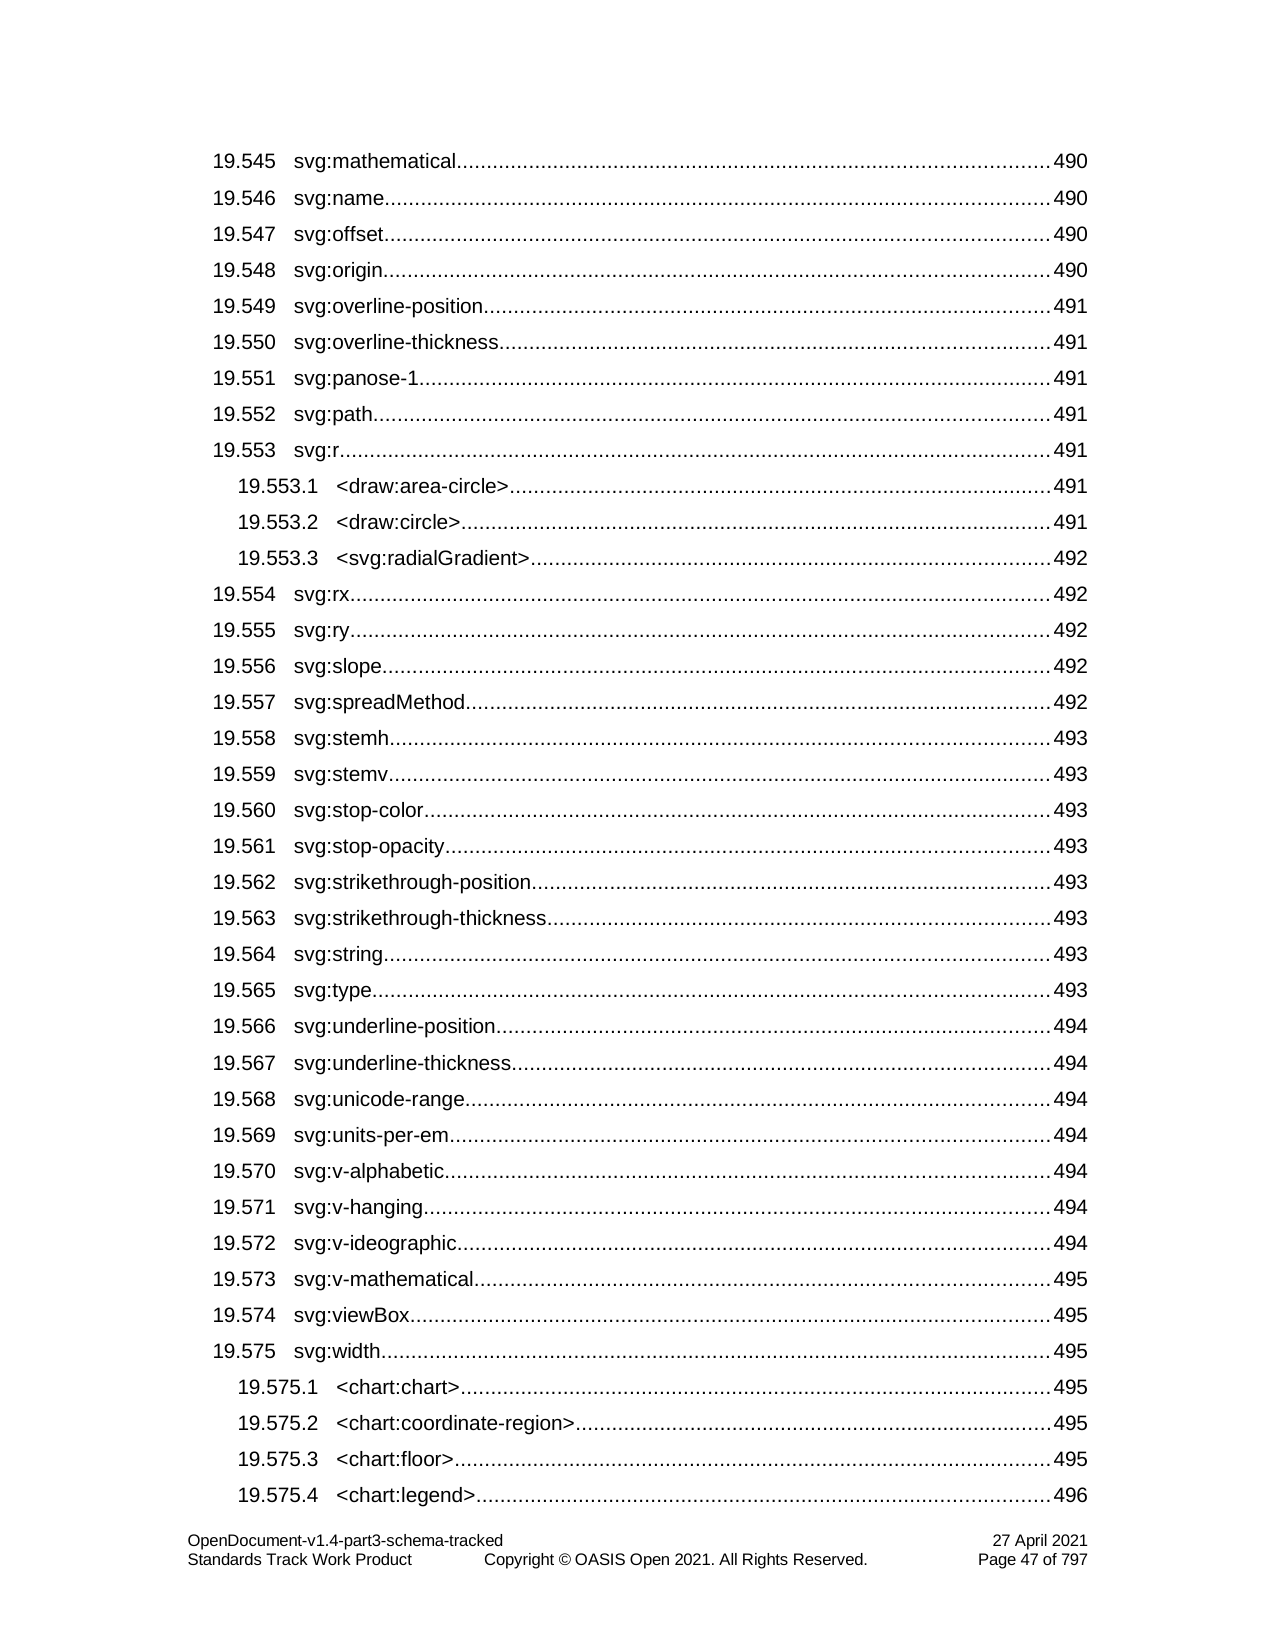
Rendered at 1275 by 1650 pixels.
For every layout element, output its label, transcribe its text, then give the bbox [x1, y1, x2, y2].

text 19.555 svg:ry 492 [212, 618, 1088, 642]
text 19.560 svg:stop-color 493 [212, 799, 1088, 822]
text 19.548 svg:origin 490 [212, 258, 1088, 282]
text 19.570 svg:v-alphabetic 494 [212, 1159, 1088, 1183]
text 19.546 svg:name 490 [212, 186, 1088, 209]
text 19.568 svg:unicode-range 494 [212, 1087, 1088, 1111]
text 19.562 svg:strikethrough-position 493 [212, 871, 1088, 894]
text 19.572 svg:v-ideographic 494 [212, 1231, 1088, 1255]
text 19.575.3 <chart:floor> 495 [237, 1447, 1088, 1471]
text 19.565 svg:type 493 [212, 979, 1088, 1002]
text 19.575.2 <chart:coordinate-region> 495 [237, 1411, 1088, 1435]
text 19.549 svg:overline-position 491 [212, 294, 1088, 318]
text 19.553.1 <draw:area-circle> 491 [237, 474, 1088, 498]
text 19.557 svg:spreadMethod 492 [212, 691, 1088, 714]
text 19.556 svg:slope 492 [212, 654, 1088, 678]
text 19.559 svg:stemv 493 [212, 763, 1088, 786]
text 19.551 svg:panose-1 491 [212, 366, 1088, 390]
text 19.545 svg:mathematical 490 [212, 150, 1088, 173]
text 19.552 svg:path 491 [212, 402, 1088, 426]
text 19.561 svg:stop-opacity 493 [212, 835, 1088, 858]
text 19.575.4 <chart:legend> 496 [237, 1483, 1088, 1507]
text 19.566 svg:underline-position 494 [212, 1015, 1088, 1038]
text 19.554 svg:rx 492 [212, 582, 1088, 606]
text 19.558 svg:stemh 493 [212, 727, 1088, 750]
text 19.569 svg:units-per-em 494 [212, 1123, 1088, 1147]
text 19.550 svg:overline-thickness 491 [212, 330, 1088, 354]
text 19.553 svg:r 491 [212, 438, 1088, 462]
text 19.564 svg:string 493 [212, 943, 1088, 966]
text 19.571 svg:v-hanging 494 [212, 1195, 1088, 1219]
text 19.575 svg:width 495 [212, 1339, 1088, 1363]
text 19.575.1 <chart:chart> 495 [237, 1375, 1088, 1399]
text 19.553.3 <svg:radialGradient> 492 [237, 546, 1088, 570]
text 19.553.2 <draw:circle> 491 [237, 510, 1088, 534]
text 19.567 svg:underline-thickness 494 [212, 1051, 1088, 1074]
text 19.574 svg:viewBox 495 [212, 1303, 1088, 1327]
text 19.573 svg:v-mathematical 495 [212, 1267, 1088, 1291]
text 19.547 svg:offset 490 [212, 222, 1088, 246]
text 19.563 svg:strikethrough-thickness 493 [212, 907, 1088, 930]
